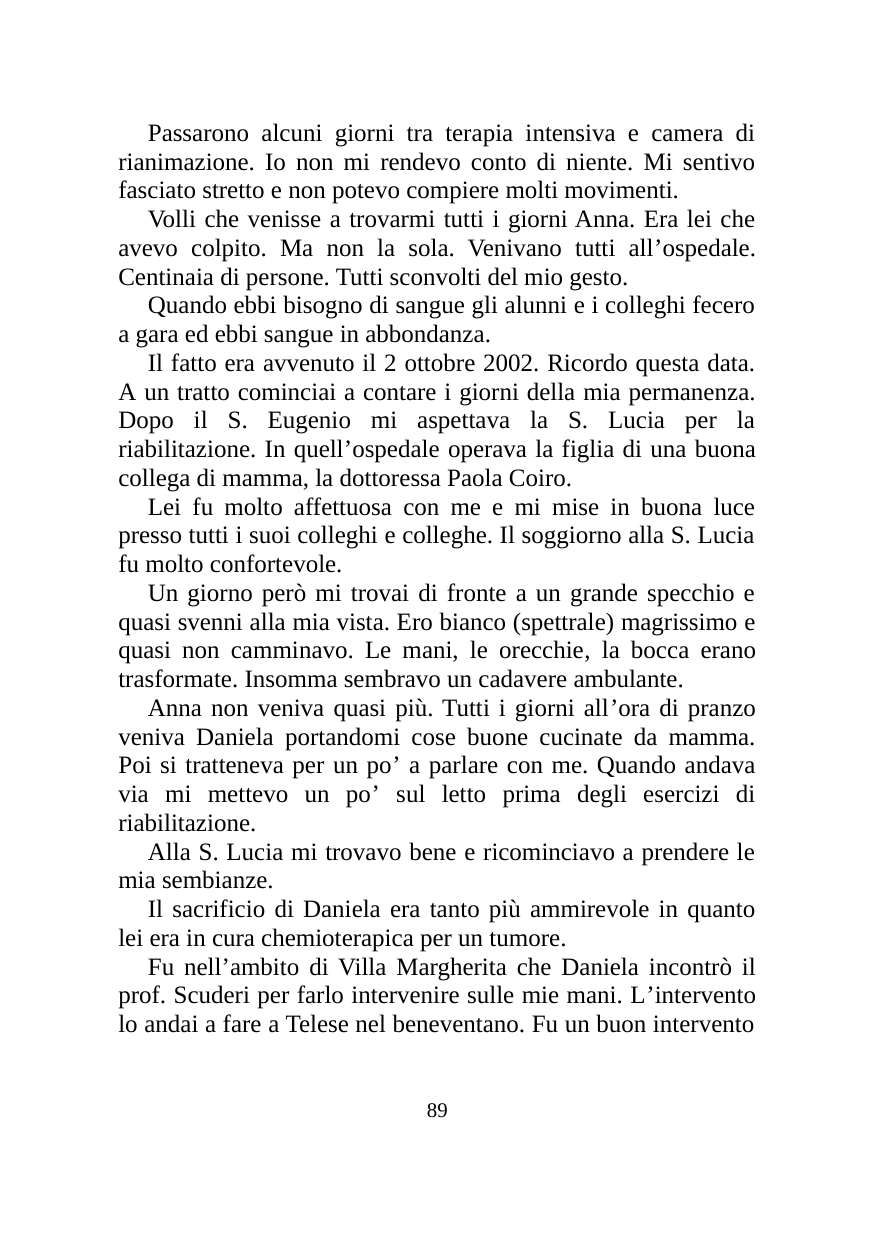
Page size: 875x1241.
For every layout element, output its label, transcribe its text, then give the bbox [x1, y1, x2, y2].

text Il fatto era avvenuto il 2 ottobre 2002. Ricordo questa data. A un tratto cominciai a contare i giorni della mia permanenza. Dopo il S. Eugenio mi aspettava la S. Lucia per la riabilitazione. In quell’ospedale operava la figlia di una buona collega di mamma, la dottoressa Paola Coiro. [118, 348, 756, 492]
text Volli che venisse a trovarmi tutti i giorni Anna. Era lei che avevo colpito. Ma non la sola. Venivano tutti all’ospedale. Centinaia di persone. Tutti sconvolti del mio gesto. [118, 204, 756, 291]
text Lei fu molto affettuosa con me e mi mise in buona luce presso tutti i suoi colleghi e colleghe. Il soggiorno alla S. Lucia fu molto confortevole. [118, 492, 756, 578]
text Quando ebbi bisogno di sangue gli alunni e i colleghi fecero a gara ed ebbi sangue in abbondanza. [118, 291, 756, 348]
text Un giorno però mi trovai di fronte a un grande specchio e quasi svenni alla mia vista. Ero bianco (spettrale) magrissimo e quasi non camminavo. Le mani, le orecchie, la bocca erano trasformate. Insomma sembravo un cadavere ambulante. [118, 578, 756, 693]
text Passarono alcuni giorni tra terapia intensiva e camera di rianimazione. Io non mi rendevo conto di niente. Mi sentivo fasciato stretto e non potevo compiere molti movimenti. [118, 118, 756, 204]
text Il sacrificio di Daniela era tanto più ammirevole in quanto lei era in cura chemioterapica per un tumore. [118, 894, 756, 952]
text Fu nell’ambito di Villa Margherita che Daniela incontrò il prof. Scuderi per farlo intervenire sulle mie mani. L’intervento lo andai a fare a Telese nel beneventano. Fu un buon intervento [118, 952, 756, 1038]
text Alla S. Lucia mi trovavo bene e ricominciavo a prendere le mia sembianze. [118, 837, 756, 894]
text Anna non veniva quasi più. Tutti i giorni all’ora di pranzo veniva Daniela portandomi cose buone cucinate da mamma. Poi si tratteneva per un po’ a parlare con me. Quando andava via mi mettevo un po’ sul letto prima degli esercizi di riabilitazione. [118, 693, 756, 837]
